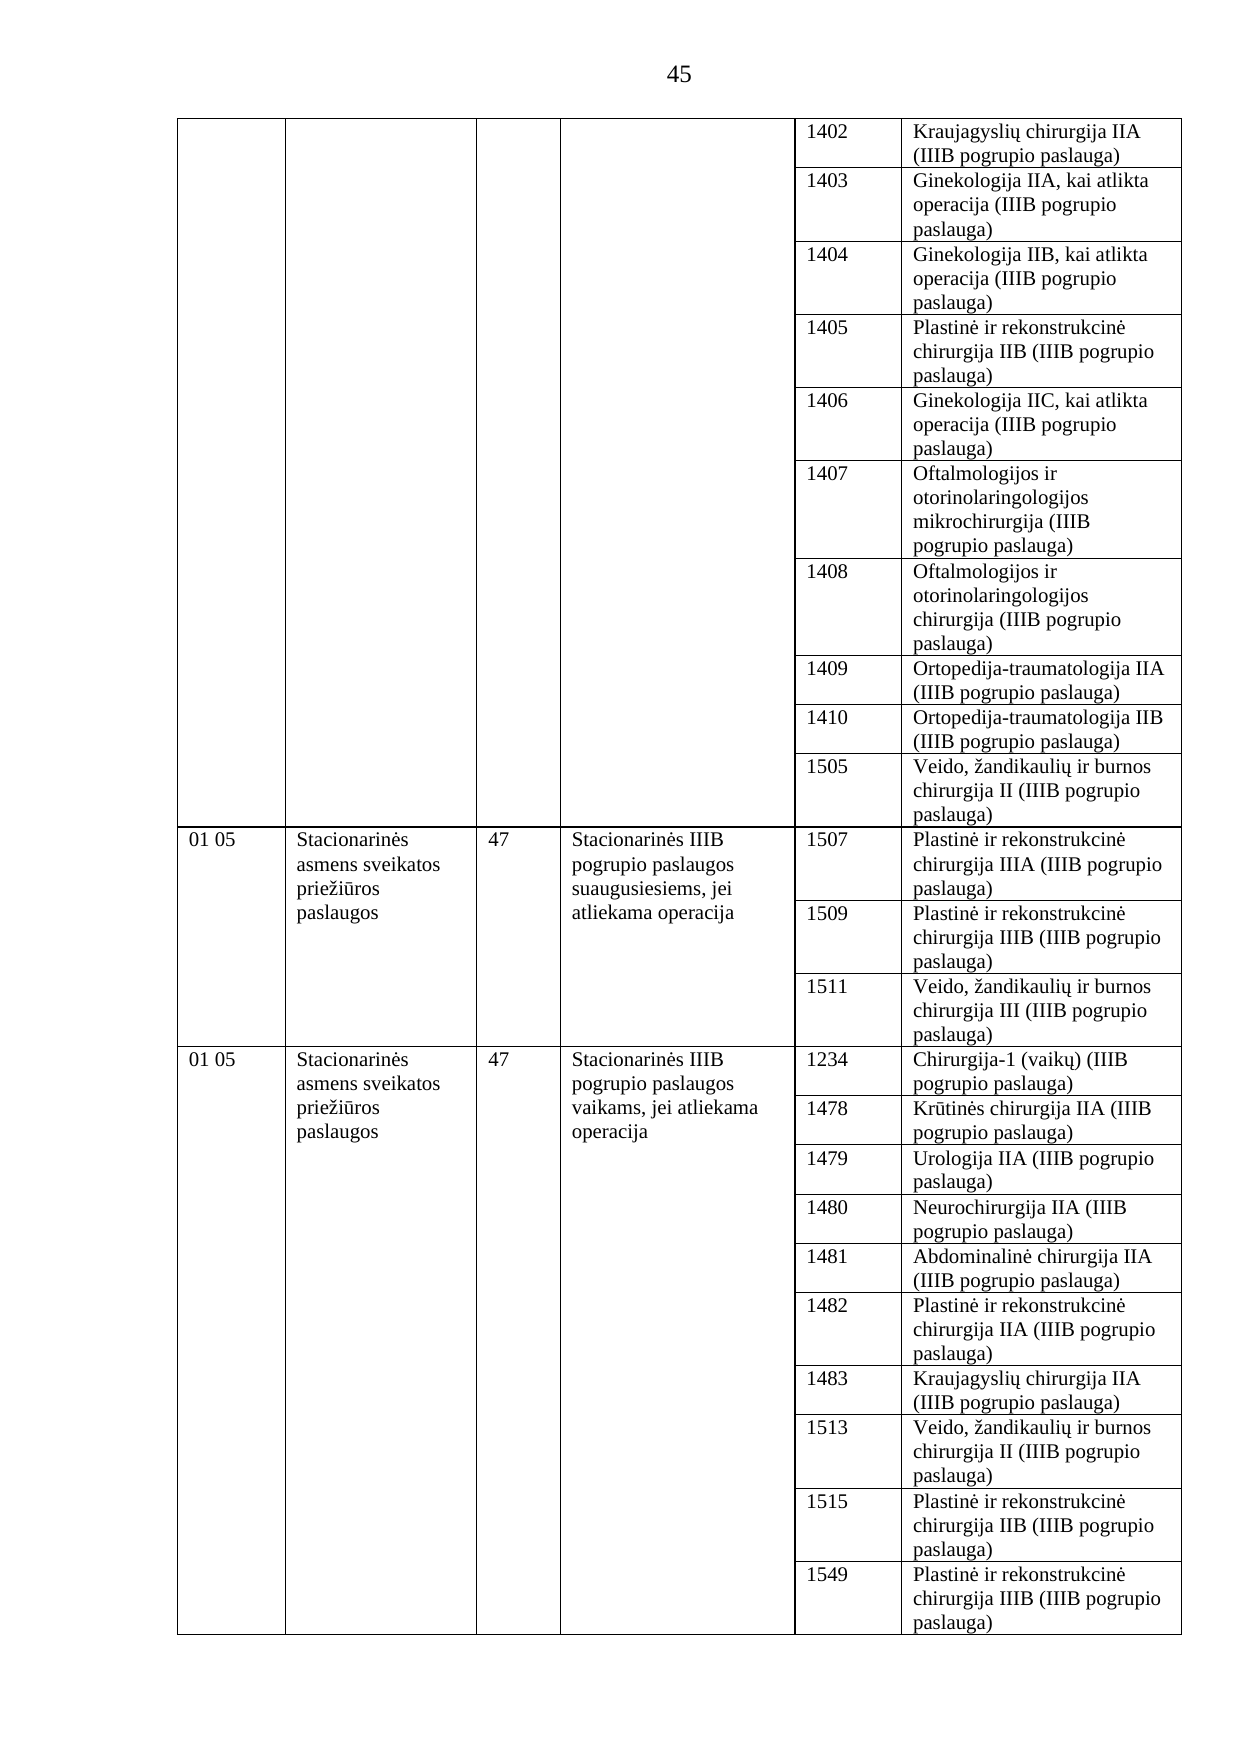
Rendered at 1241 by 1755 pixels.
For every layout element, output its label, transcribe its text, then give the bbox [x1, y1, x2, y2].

table_cell 1479 [796, 1145, 901, 1193]
table_cell 47 [477, 828, 560, 1046]
table_cell Ortopedija-traumatologija IIA (IIIB pogrupio paslauga) [902, 656, 1181, 704]
table_cell Stacionarinės asmens sveikatos priežiūros paslaugos [286, 1047, 476, 1634]
table_cell 1408 [796, 559, 901, 655]
table_cell 47 [477, 1047, 560, 1634]
table_cell Chirurgija-1 (vaikų) (IIIB pogrupio paslauga) [902, 1047, 1181, 1095]
table_cell Abdominalinė chirurgija IIA (IIIB pogrupio paslauga) [902, 1244, 1181, 1292]
table_cell [477, 119, 560, 826]
table_cell 1406 [796, 388, 901, 460]
table_cell 1483 [796, 1366, 901, 1414]
table_cell Ginekologija IIC, kai atlikta operacija (IIIB pogrupio paslauga) [902, 388, 1181, 460]
table_cell Kraujagyslių chirurgija IIA (IIIB pogrupio paslauga) [902, 119, 1181, 167]
table_cell 1404 [796, 242, 901, 314]
table_cell Ortopedija-traumatologija IIB (IIIB pogrupio paslauga) [902, 705, 1181, 753]
table_cell 1549 [796, 1562, 901, 1634]
table_cell Stacionarinės asmens sveikatos priežiūros paslaugos [286, 828, 476, 1046]
table_cell Plastinė ir rekonstrukcinė chirurgija IIA (IIIB pogrupio paslauga) [902, 1293, 1181, 1365]
table_cell 1403 [796, 168, 901, 241]
table_cell 1507 [796, 828, 901, 899]
table_cell Urologija IIA (IIIB pogrupio paslauga) [902, 1145, 1181, 1193]
table_cell [178, 119, 285, 826]
table_cell Plastinė ir rekonstrukcinė chirurgija IIIB (IIIB pogrupio paslauga) [902, 901, 1181, 973]
table_cell [561, 119, 794, 826]
table_cell 1478 [796, 1096, 901, 1144]
table_cell Veido, žandikaulių ir burnos chirurgija II (IIIB pogrupio paslauga) [902, 754, 1181, 826]
table_cell 01 05 [178, 1047, 285, 1634]
table_cell [286, 119, 476, 826]
table_cell 1505 [796, 754, 901, 826]
table_cell Oftalmologijos ir otorinolaringologijos mikrochirurgija (IIIB pogrupio paslauga) [902, 461, 1181, 557]
table_cell 1511 [796, 974, 901, 1046]
table_cell Veido, žandikaulių ir burnos chirurgija III (IIIB pogrupio paslauga) [902, 974, 1181, 1046]
table_cell Plastinė ir rekonstrukcinė chirurgija IIIA (IIIB pogrupio paslauga) [902, 828, 1181, 899]
table_cell 1402 [796, 119, 901, 167]
table_cell 1482 [796, 1293, 901, 1365]
table_cell Neurochirurgija IIA (IIIB pogrupio paslauga) [902, 1195, 1181, 1243]
table_cell 1513 [796, 1415, 901, 1487]
table_cell 1515 [796, 1489, 901, 1561]
table_cell 1409 [796, 656, 901, 704]
table_cell 1234 [796, 1047, 901, 1095]
table_cell 01 05 [178, 828, 285, 1046]
table_cell 1509 [796, 901, 901, 973]
table_cell Kraujagyslių chirurgija IIA (IIIB pogrupio paslauga) [902, 1366, 1181, 1414]
table_cell Plastinė ir rekonstrukcinė chirurgija IIB (IIIB pogrupio paslauga) [902, 1489, 1181, 1561]
table_cell Veido, žandikaulių ir burnos chirurgija II (IIIB pogrupio paslauga) [902, 1415, 1181, 1487]
table_cell 1405 [796, 315, 901, 387]
table_cell Plastinė ir rekonstrukcinė chirurgija IIB (IIIB pogrupio paslauga) [902, 315, 1181, 387]
table_cell Ginekologija IIA, kai atlikta operacija (IIIB pogrupio paslauga) [902, 168, 1181, 241]
table_cell Ginekologija IIB, kai atlikta operacija (IIIB pogrupio paslauga) [902, 242, 1181, 314]
table_cell Oftalmologijos ir otorinolaringologijos chirurgija (IIIB pogrupio paslauga) [902, 559, 1181, 655]
table_cell 1481 [796, 1244, 901, 1292]
table_cell 1480 [796, 1195, 901, 1243]
table_cell 1407 [796, 461, 901, 557]
table_cell Stacionarinės IIIB pogrupio paslaugos suaugusiesiems, jei atliekama operacija [561, 828, 794, 1046]
table_cell 1410 [796, 705, 901, 753]
table_cell Krūtinės chirurgija IIA (IIIB pogrupio paslauga) [902, 1096, 1181, 1144]
table_cell Stacionarinės IIIB pogrupio paslaugos vaikams, jei atliekama operacija [561, 1047, 794, 1634]
table_cell Plastinė ir rekonstrukcinė chirurgija IIIB (IIIB pogrupio paslauga) [902, 1562, 1181, 1634]
